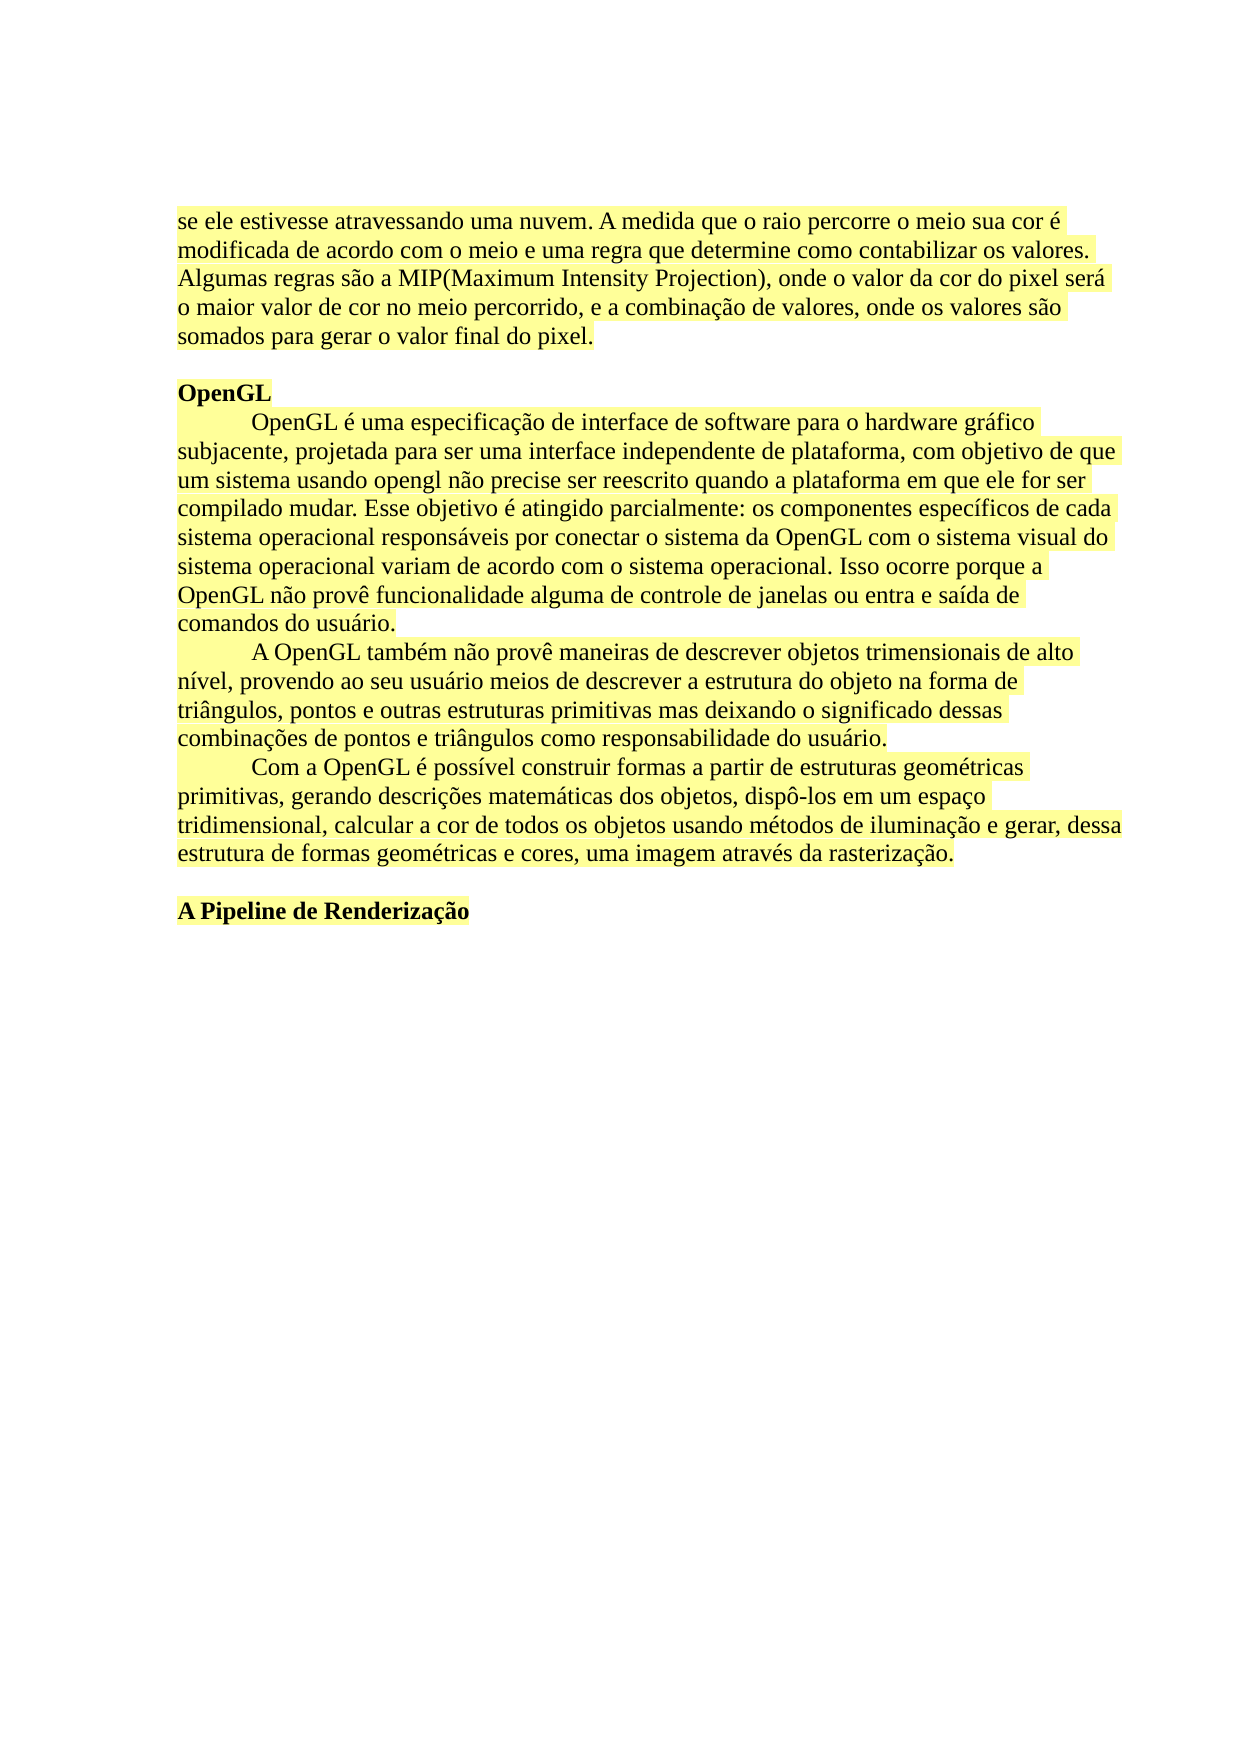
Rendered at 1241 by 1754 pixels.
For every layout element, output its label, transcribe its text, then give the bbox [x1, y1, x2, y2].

text OpenGL é uma especificação de interface de software para o hardware gráfico subjacente, projetada para ser uma interface independente de plataforma, com objetivo de que um sistema usando opengl não precise ser reescrito quando a plataforma em que ele for ser compilado mudar. Esse objetivo é atingido parcialmente: os componentes específicos de cada sistema operacional responsáveis por conectar o sistema da OpenGL com o sistema visual do sistema operacional variam de acordo com o sistema operacional. Isso ocorre porque a OpenGL não provê funcionalidade alguma de controle de janelas ou entra e saída de comandos do usuário. [177, 407, 1122, 637]
text A OpenGL também não provê maneiras de descrever objetos trimensionais de alto nível, provendo ao seu usuário meios de descrever a estrutura do objeto na forma de triângulos, pontos e outras estruturas primitivas mas deixando o significado dessas combinações de pontos e triângulos como responsabilidade do usuário. [177, 637, 1122, 752]
text A Pipeline de Renderização [177, 896, 1122, 925]
text OpenGL [177, 378, 1122, 407]
text se ele estivesse atravessando uma nuvem. A medida que o raio percorre o meio sua cor é modificada de acordo com o meio e uma regra que determine como contabilizar os valores. Algumas regras são a MIP(Maximum Intensity Projection), onde o valor da cor do pixel será o maior valor de cor no meio percorrido, e a combinação de valores, onde os valores são somados para gerar o valor final do pixel. [177, 206, 1122, 350]
text Com a OpenGL é possível construir formas a partir de estruturas geométricas primitivas, gerando descrições matemáticas dos objetos, dispô-los em um espaço tridimensional, calcular a cor de todos os objetos usando métodos de iluminação e gerar, dessa estrutura de formas geométricas e cores, uma imagem através da rasterização. [177, 752, 1122, 867]
